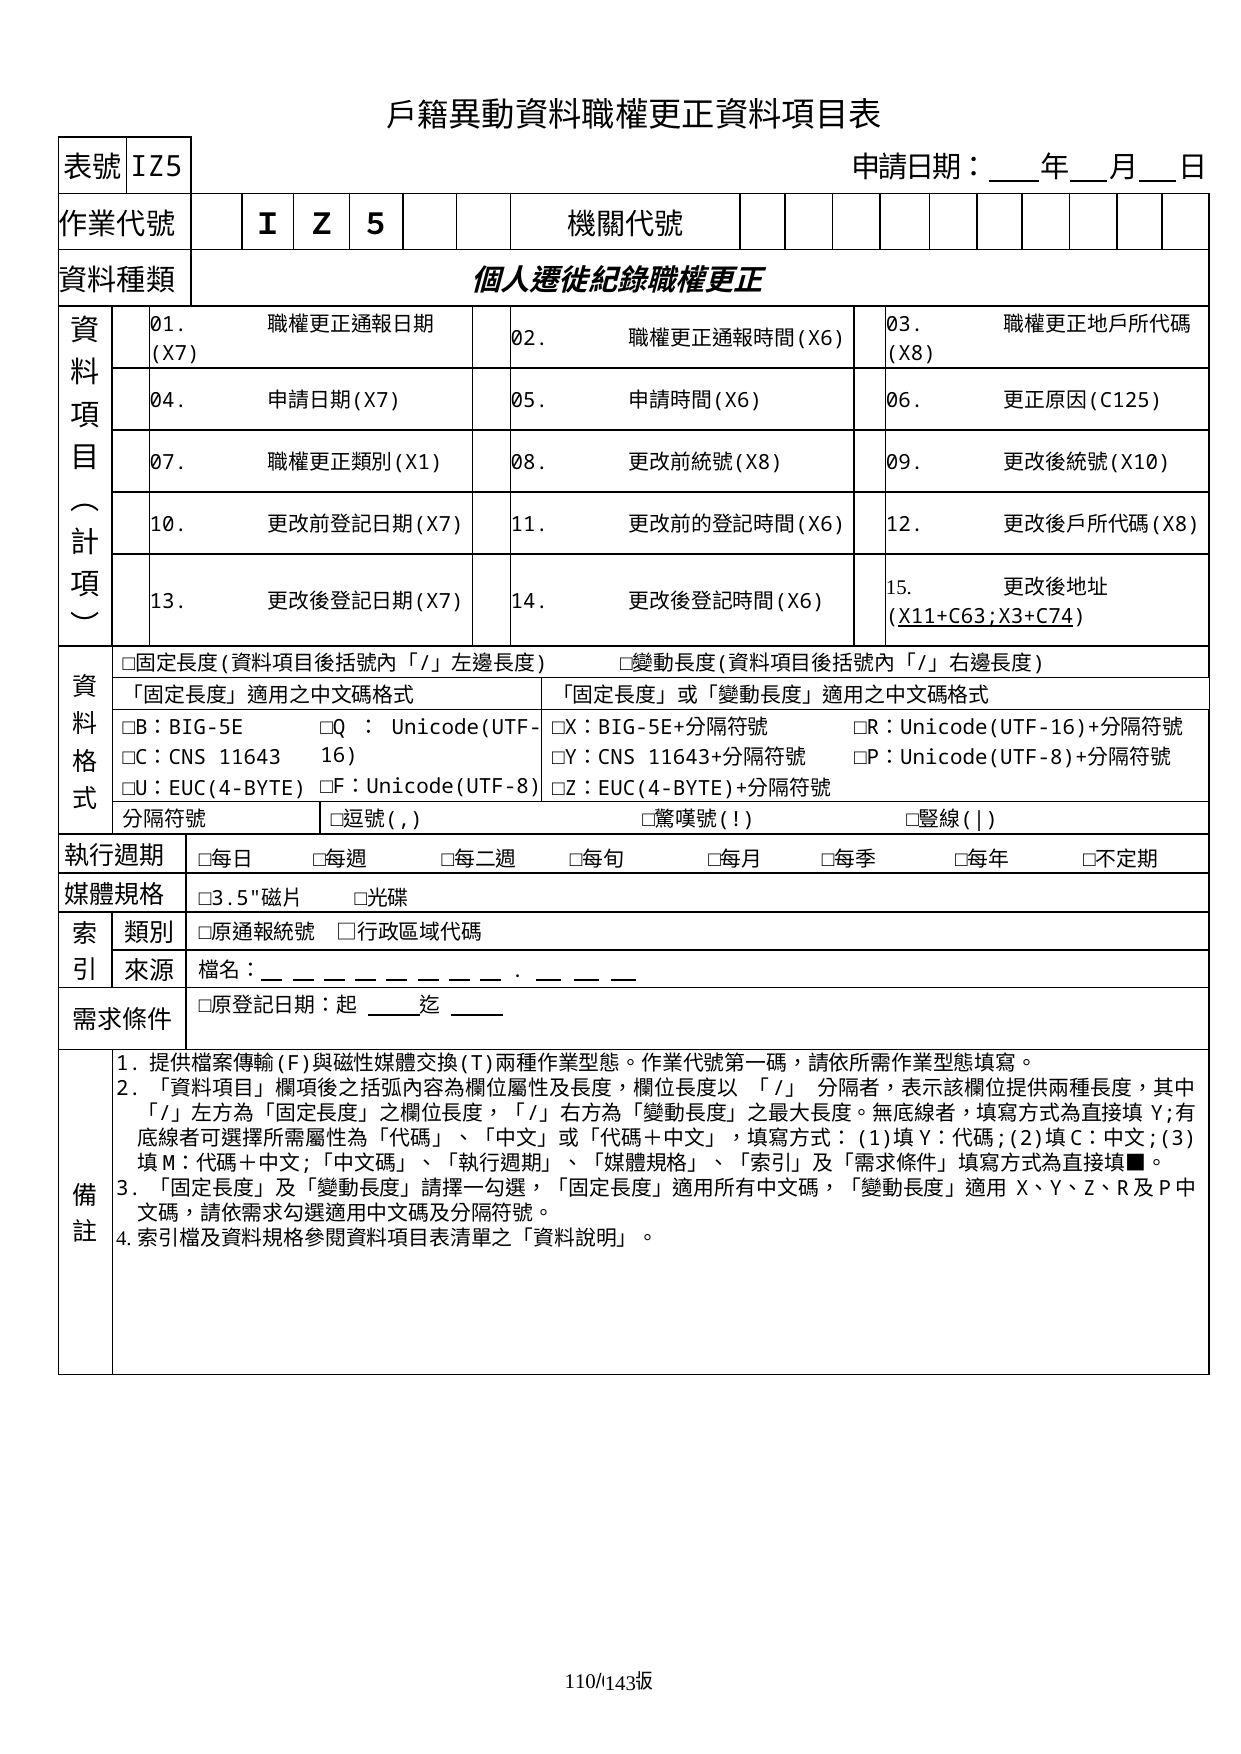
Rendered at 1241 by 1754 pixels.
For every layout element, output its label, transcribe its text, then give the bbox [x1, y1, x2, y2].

table_cell 更正原因(C125) [886, 369, 1208, 429]
table_cell [113, 493, 149, 553]
table_cell 資料格式 [59, 647, 112, 833]
table_cell [855, 307, 885, 367]
table_cell [404, 194, 456, 249]
table_cell 資料種類 [59, 250, 190, 305]
table_cell [645, 988, 1208, 1049]
table_cell Ｚ [294, 194, 349, 249]
table_header 戶籍異動資料職權更正資料項目表 [58, 88, 1209, 136]
table_cell 更改前的登記時間(X6) [511, 493, 853, 553]
table_cell 「固定長度」適用之中文碼格式 [113, 678, 541, 709]
table_cell [473, 431, 510, 491]
table_cell □驚嘆號(!) [632, 802, 896, 833]
table_cell [473, 555, 510, 645]
table_cell 職權更正通報日期(X7) [150, 307, 472, 367]
table_cell □豎線(|) [896, 802, 1208, 833]
table_cell □每年 [955, 835, 1083, 872]
table_cell 索引 [59, 913, 111, 987]
table_cell □3.5"磁片 [187, 874, 354, 911]
table_cell [855, 431, 885, 491]
table_cell □原登記日期：起 迄 [187, 988, 645, 1049]
table_cell □變動長度(資料項目後括號內「/」右邊長度) [609, 647, 1208, 677]
table_cell [473, 307, 510, 367]
table_cell 申請日期(X7) [150, 369, 472, 429]
table_cell [930, 194, 976, 249]
table_cell [720, 874, 1047, 911]
table_cell □每季 [822, 835, 955, 872]
table_cell □每週 [313, 835, 441, 872]
table_cell 提供檔案傳輸(F)與磁性媒體交換(T)兩種作業型態。作業代號第一碼，請依所需作業型態填寫。 「資料項目」欄項後之括弧內容為欄位屬性及長度，欄位長度以 「/」 分隔者，表示該欄位提供兩種長度，其中「/」左方為「固定長度」之欄位長度，「/」右方為「變動長度」之最大長度。無底線者，填寫方式為直接填Y;有底線者可選擇所需屬性為「代碼」、「中文」或「代碼＋中文」，填寫方式：(1)填Y：代碼;(2)填C：中文;(3)填M：代碼＋中文;「中文碼」、「執行週期」、「媒體規格」、「索引」及「需求條件」填寫方式為直接填■。 「固定長度」及「變動長度」請擇一勾選，「固定長度」適用所有中文碼，「變動長度」適用X、Y、Z、R及P中文碼，請依需求勾選適用中文碼及分隔符號。 索引檔及資料規格參閱資料項目表清單之「資料說明」。 [113, 1050, 1208, 1373]
table_cell [457, 194, 510, 249]
table_cell 職權更正類別(X1) [150, 431, 472, 491]
table_cell 更改後地址(X11+C63;X3+C74) [886, 555, 1208, 645]
table_cell 更改後戶所代碼(X8) [886, 493, 1208, 553]
table_cell □Q：Unicode(UTF-16) □F：Unicode(UTF-8) [320, 710, 541, 801]
table_cell [881, 194, 929, 249]
table_cell [1070, 194, 1116, 249]
table_cell 表號 [59, 138, 126, 192]
table_cell [855, 369, 885, 429]
table_cell 備註 [59, 1050, 112, 1373]
table_cell 職權更正通報時間(X6) [511, 307, 853, 367]
table_cell 更改後統號(X10) [886, 431, 1208, 491]
table_cell 申請時間(X6) [511, 369, 853, 429]
table_cell □光碟 [354, 874, 720, 911]
table_cell [473, 369, 510, 429]
table_cell [833, 194, 879, 249]
table_cell 申請日期： 年 月 日 [192, 136, 1209, 192]
table_cell 機關代號 [511, 194, 739, 249]
table_cell 類別 [113, 913, 185, 949]
table_cell 檔名： . [187, 951, 1208, 987]
table_cell [473, 493, 510, 553]
table_cell □B：BIG-5E □C：CNS 11643 □U：EUC(4-BYTE) [113, 710, 320, 801]
table_cell [855, 555, 885, 645]
table_cell [786, 194, 832, 249]
table_cell □R：Unicode(UTF-16)+分隔符號 □P：Unicode(UTF-8)+分隔符號 [854, 710, 1208, 801]
table_cell [113, 369, 149, 429]
table_cell 來源 [113, 951, 185, 987]
table_cell IZ5 [127, 138, 190, 192]
table_cell 更改後登記時間(X6) [511, 555, 853, 645]
table_cell 需求條件 [59, 988, 185, 1049]
table_cell [1023, 194, 1069, 249]
table_cell [1163, 194, 1208, 249]
table_cell [855, 493, 885, 553]
table_cell [113, 555, 149, 645]
table_cell 作業代號 [59, 194, 190, 249]
table_cell □每日 [187, 835, 313, 872]
table_cell 資料項目︵計 項︶ [59, 307, 111, 645]
table_cell 更改前統號(X8) [511, 431, 853, 491]
table_cell □原通報統號 □行政區域代碼 [187, 913, 1208, 949]
table_cell □X：BIG-5E+分隔符號 □Y：CNS 11643+分隔符號 □Z：EUC(4-BYTE)+分隔符號 [542, 710, 854, 801]
table_cell 職權更正地戶所代碼(X8) [886, 307, 1208, 367]
table_cell 媒體規格 [59, 874, 185, 911]
table_cell □每二週 [441, 835, 569, 872]
table_cell [741, 194, 784, 249]
table_cell [1118, 194, 1161, 249]
table_cell [978, 194, 1021, 249]
table_cell [113, 431, 149, 491]
table_cell [1047, 874, 1208, 911]
table_cell □每旬 [570, 835, 696, 872]
table_cell 更改後登記日期(X7) [150, 555, 472, 645]
table_cell Ｉ [243, 194, 293, 249]
table_cell 分隔符號 [113, 802, 319, 833]
table_cell 個人遷徙紀錄職權更正 [192, 250, 1208, 305]
table_cell [113, 307, 149, 367]
table_cell 執行週期 [59, 835, 185, 872]
table_cell □每月 [696, 835, 822, 872]
table_cell □固定長度(資料項目後括號內「/」左邊長度) [113, 647, 609, 677]
table_cell 更改前登記日期(X7) [150, 493, 472, 553]
table_cell [192, 194, 241, 249]
table_cell ５ [350, 194, 402, 249]
table_cell □不定期 [1083, 835, 1208, 872]
table_cell □逗號(,) [321, 802, 632, 833]
table_cell 「固定長度」或「變動長度」適用之中文碼格式 [542, 678, 1209, 709]
